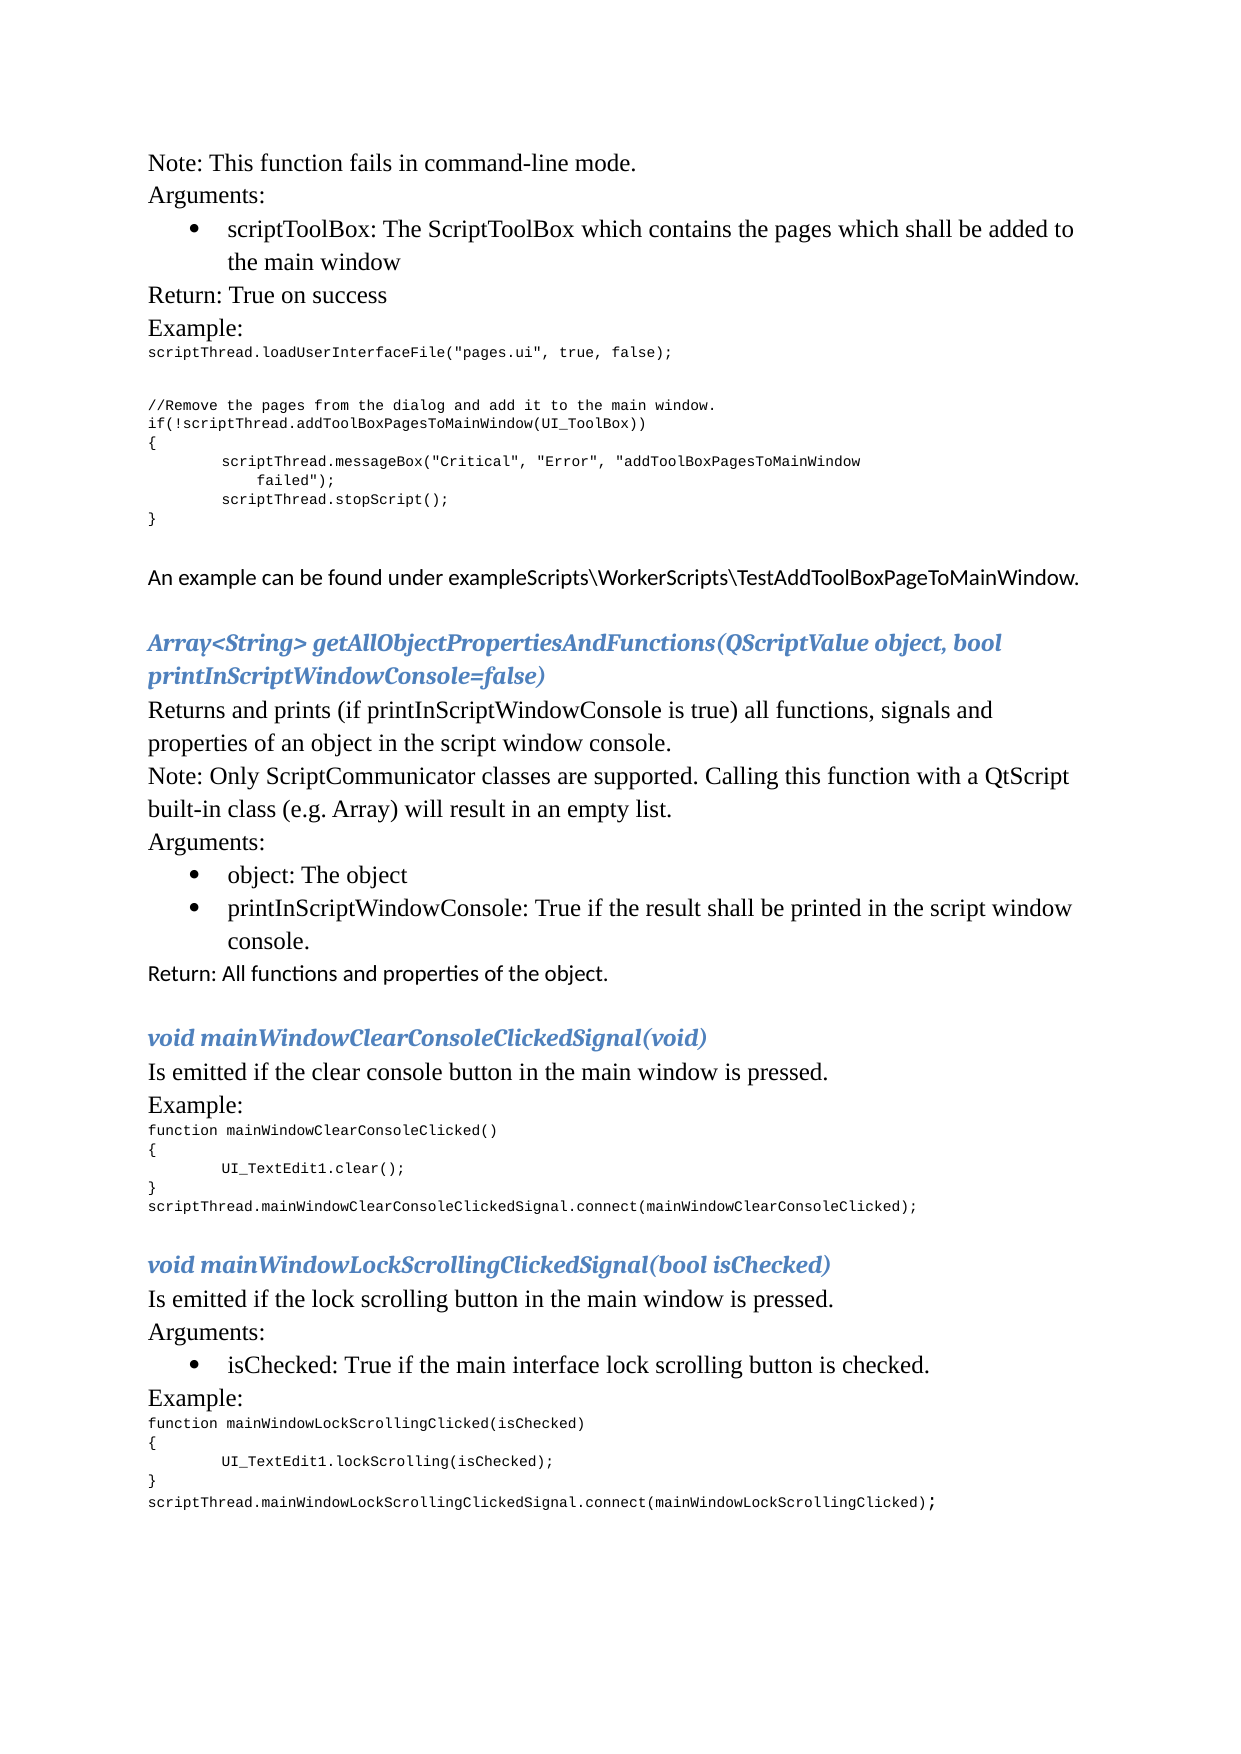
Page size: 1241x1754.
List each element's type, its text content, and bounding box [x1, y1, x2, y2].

text } [148, 1473, 1093, 1489]
text Arguments: [148, 181, 1093, 209]
text scriptThread.mainWindowLockScrollingClickedSignal.connect(mainWindowLockScrollingClicked); [148, 1492, 1093, 1513]
text scriptThread.stopScript(); [148, 492, 1093, 509]
text Example: [148, 1090, 1093, 1119]
list isChecked: True if the main interface lock scrolling button is checked. [190, 1350, 1093, 1379]
text function mainWindowClearConsoleClicked() [148, 1123, 1093, 1140]
text scriptThread.mainWindowClearConsoleClickedSignal.connect(mainWindowClearConsoleClicked); [148, 1199, 1093, 1216]
text Example: [148, 313, 1093, 341]
text An example can be found under exampleScripts\WorkerScripts\TestAddToolBoxPageToMainWindow. [148, 563, 1093, 591]
text Return: True on success [148, 280, 1093, 308]
subtitle Array<String> getAllObjectPropertiesAndFunctions(QScriptValue object, bool printInScriptWindowConsole=false) [148, 629, 1093, 690]
list object: The object [190, 860, 1093, 888]
text Is emitted if the lock scrolling button in the main window is pressed. [148, 1284, 1093, 1313]
text if(!scriptThread.addToolBoxPagesToMainWindow(UI_ToolBox)) [148, 417, 1093, 433]
list printInScriptWindowConsole: True if the result shall be printed in the script window console. [190, 893, 1093, 954]
text Note: This function fails in command-line mode. [148, 148, 1093, 176]
list scriptToolBox: The ScriptToolBox which contains the pages which shall be added to the main window [190, 214, 1093, 275]
text Is emitted if the clear console button in the main window is pressed. [148, 1057, 1093, 1086]
text Note: Only ScriptCommunicator classes are supported. Calling this function with a QtScript built-in class (e.g. Array) will result in an empty list. [148, 761, 1093, 822]
text Arguments: [148, 1317, 1093, 1346]
subtitle void mainWindowLockScrollingClickedSignal(bool isChecked) [148, 1251, 1093, 1280]
text Example: [148, 1383, 1093, 1412]
text { [148, 436, 1093, 452]
text UI_TextEdit1.lockScrolling(isChecked); [148, 1454, 1093, 1471]
text //Remove the pages from the dialog and add it to the main window. [148, 398, 1093, 414]
text { [148, 1435, 1093, 1452]
text Returns and prints (if printInScriptWindowConsole is true) all functions, signals and properties of an object in the script window console. [148, 695, 1093, 756]
text function mainWindowLockScrollingClicked(isChecked) [148, 1416, 1093, 1433]
text { [148, 1142, 1093, 1159]
text Arguments: [148, 827, 1093, 856]
text } [148, 1180, 1093, 1197]
text Return: All functions and properties of the object. [148, 959, 1093, 987]
subtitle void mainWindowClearConsoleClickedSignal(void) [148, 1024, 1093, 1053]
text UI_TextEdit1.clear(); [148, 1161, 1093, 1178]
text } [148, 511, 1093, 528]
text scriptThread.loadUserInterfaceFile("pages.ui", true, false); [148, 346, 1093, 362]
text scriptThread.messageBox("Critical", "Error", "addToolBoxPagesToMainWindow failed"); [148, 454, 1093, 490]
